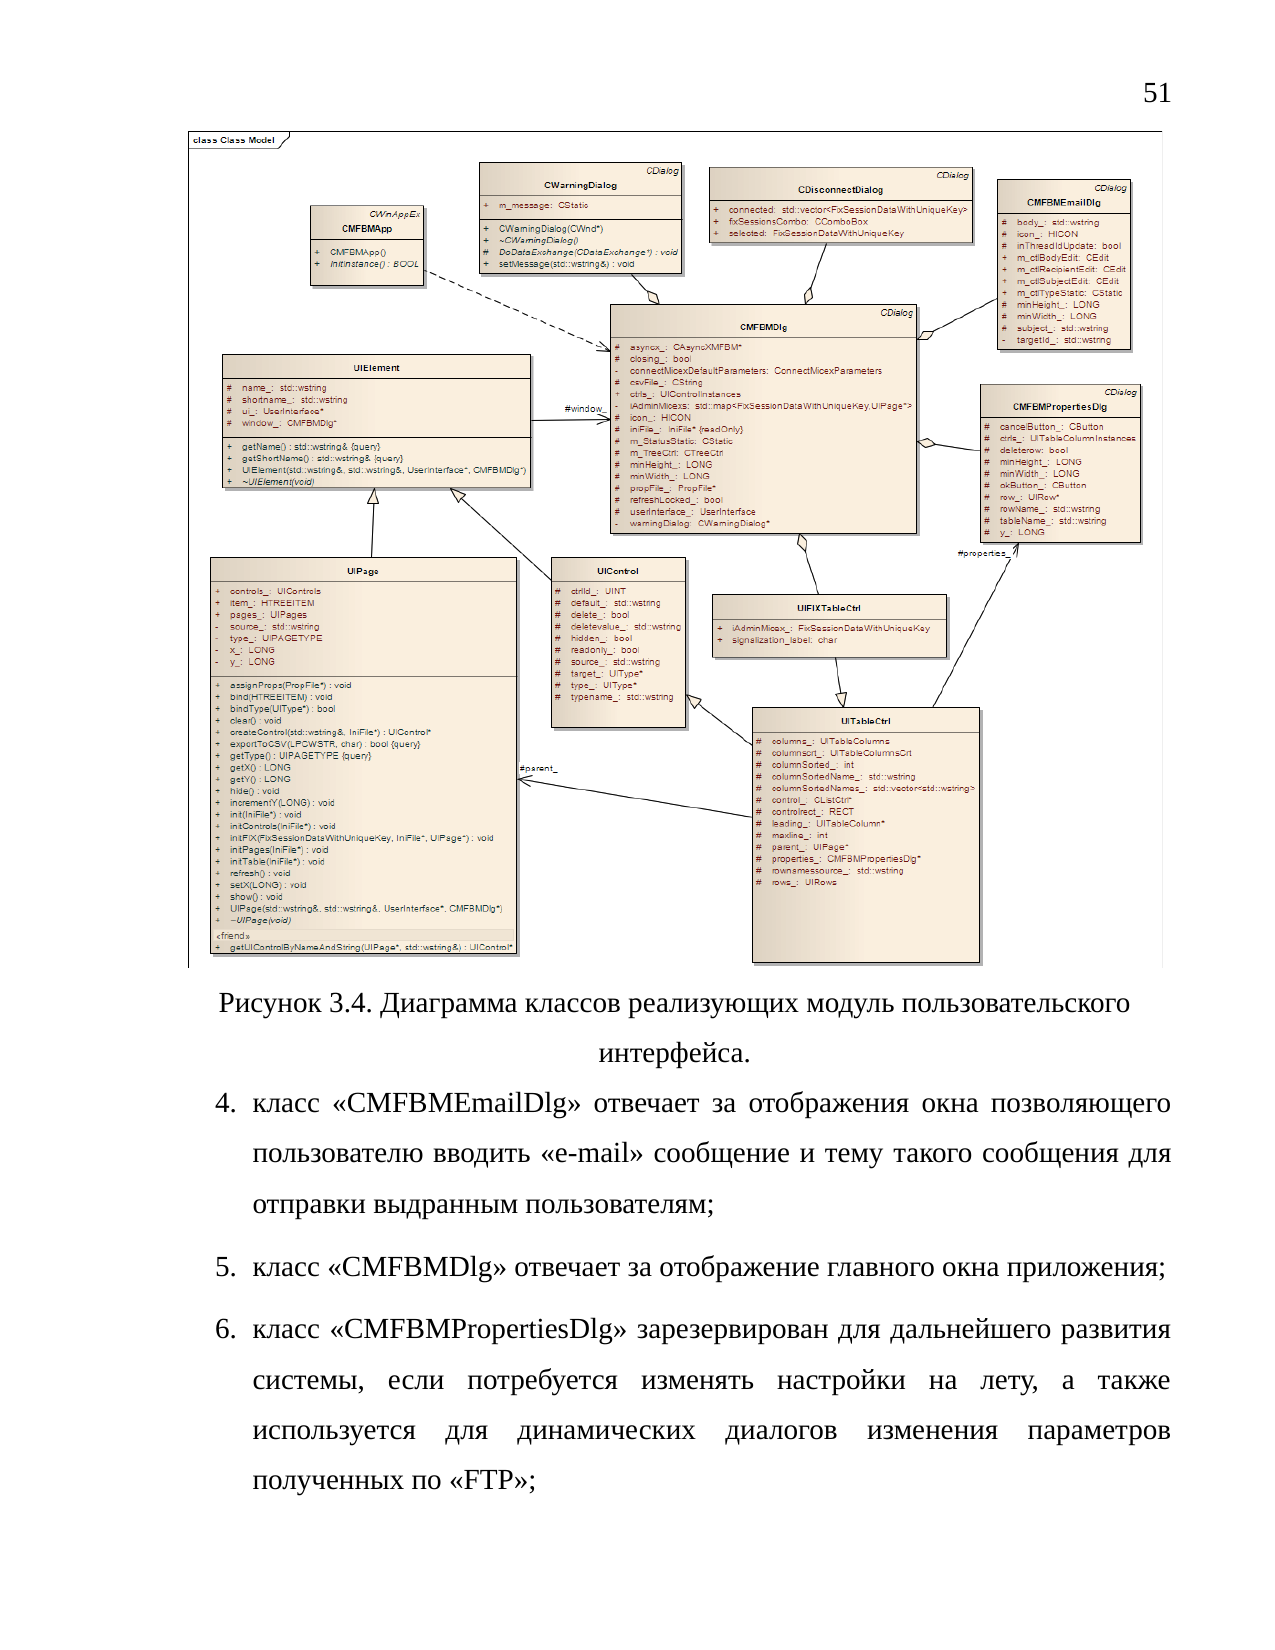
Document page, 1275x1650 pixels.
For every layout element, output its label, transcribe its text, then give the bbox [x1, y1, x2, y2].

list класс «CMFBMEmailDlg» отвечает за отображения окна позволяющего пользователю вводить «e-mail» сообщение и тему такого сообщения для отправки выдранным пользователям; [187, 118, 1172, 1219]
picture [187, 130, 1163, 968]
list класс «CMFBMPropertiesDlg» зарезервирован для дальнейшего развития системы, если потребуется изменять настройки на лету, а также используется для динамических диалогов изменения параметров полученных по «FTP»; [215, 1312, 1172, 1496]
list Рисунок 3.4. Диаграмма классов реализующих модуль пользовательского интерфейса. [187, 968, 1162, 1068]
list класс «CMFBMDlg» отвечает за отображение главного окна приложения; [215, 1249, 1172, 1282]
